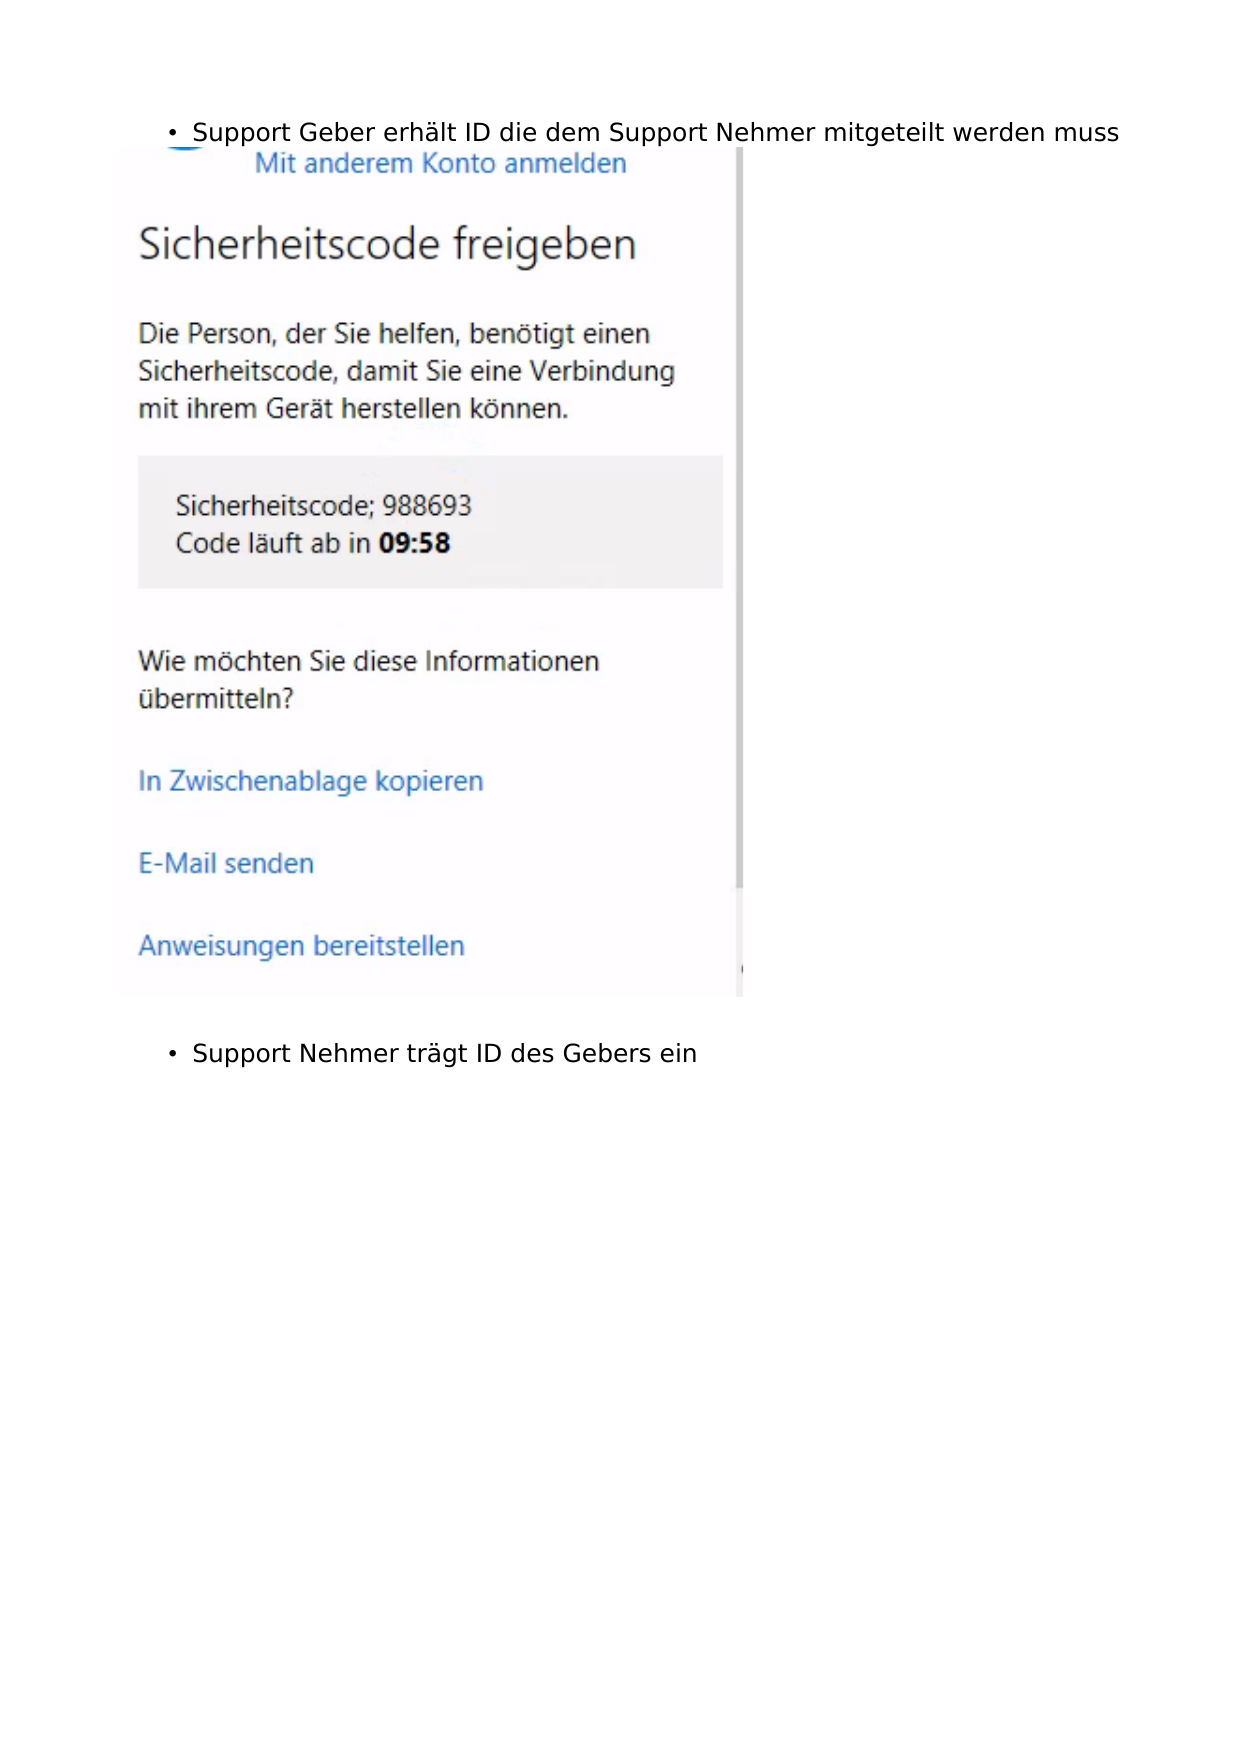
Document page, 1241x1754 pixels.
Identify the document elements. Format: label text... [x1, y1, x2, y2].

list Support Geber erhält ID die dem Support Nehmer mitgeteilt werden muss [177, 118, 1122, 147]
list Support Nehmer trägt ID des Gebers ein [177, 1039, 1122, 1068]
picture [118, 147, 744, 997]
